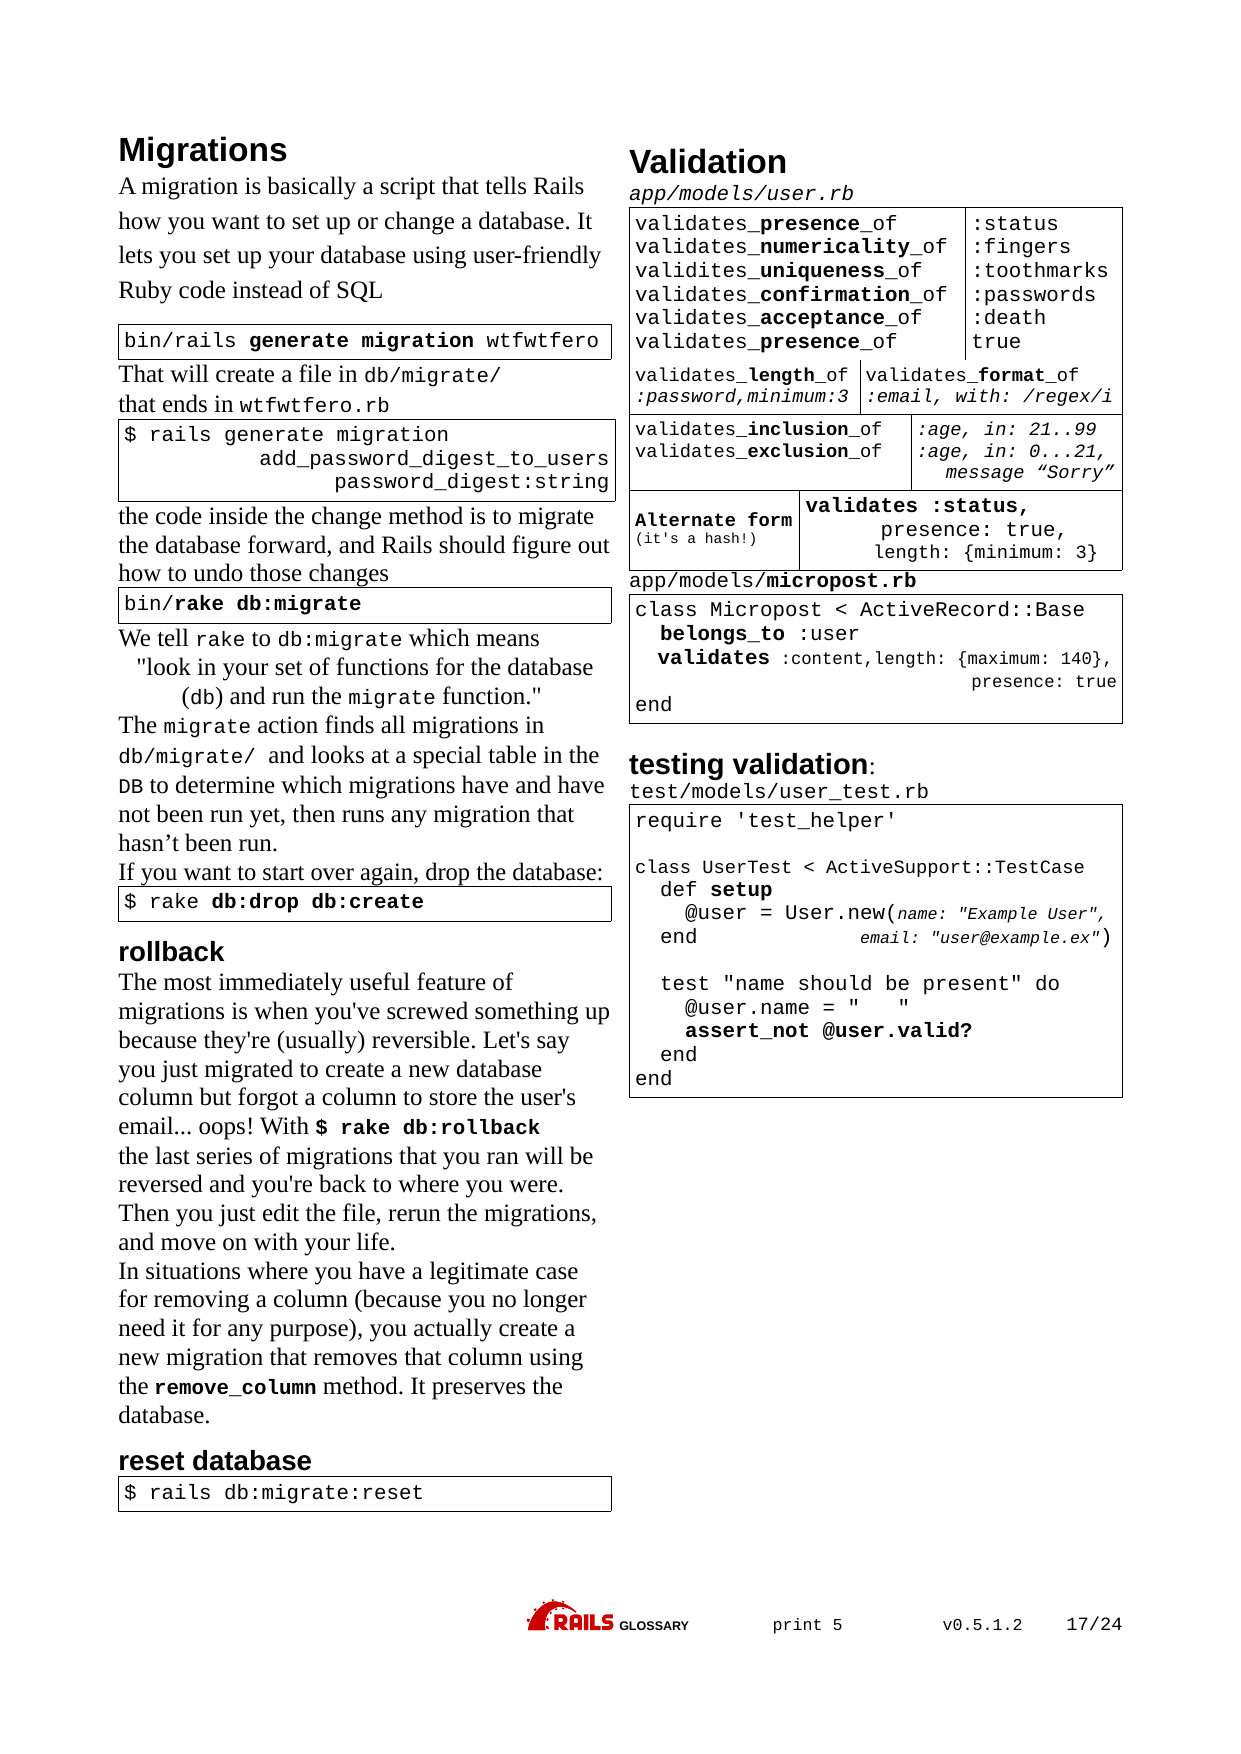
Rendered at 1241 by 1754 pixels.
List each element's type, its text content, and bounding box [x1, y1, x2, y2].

text app/models/user.rb [629, 183, 1122, 207]
subtitle Validation [629, 142, 1122, 180]
subtitle Migrations [118, 130, 611, 168]
text "look in your set of functions for the database (db) and run the migrate function." [118, 652, 611, 711]
table_header $ rails generate migration add_password_digest_to_users password_digest:string [119, 420, 615, 501]
text that ends in wtfwtfero.rb [118, 389, 611, 418]
text A migration is basically a script that tells Rails how you want to set up or change a database. It lets you set up your database using user-friendly Ruby code instead of SQL [118, 171, 611, 304]
table_header Alternate form (it's a hash!) [630, 491, 799, 570]
text We tell rake to db:migrate which means [118, 624, 611, 652]
table_cell validates_length_of :password,minimum:3 [630, 360, 860, 414]
table_cell validates_format_of :email, with: /regex/i [861, 360, 1122, 414]
text the code inside the change method is to migrate the database forward, and Rails should figure out how to undo those changes [118, 502, 611, 587]
table_cell validates_inclusion_of validates_exclusion_of [630, 415, 911, 489]
text testing validation: [629, 747, 1122, 781]
table_cell :age, in: 21..99 :age, in: 0...21, message “Sorry” [912, 415, 1122, 489]
text test/models/user_test.rb [629, 781, 1122, 804]
text That will create a file in db/migrate/ [118, 360, 611, 389]
text In situations where you have a legitimate case for removing a column (because you no longer need it for any purpose), you actually create a new migration that removes that column using the remove_column method. It preserves the database. [118, 1256, 611, 1429]
table_header bin/rake db:migrate [119, 588, 611, 622]
text the last series of migrations that you ran will be reversed and you're back to where you were. Then you just edit the file, rerun the migrations, and move on with your life. [118, 1141, 611, 1256]
text The most immediately useful feature of migrations is when you've screwed something up because they're (usually) reversible. Let's say you just migrated to create a new database column but forgot a column to store the user's email... oops! With $ rake db:rollback [118, 967, 611, 1141]
table_header validates_presence_of validates_numericality_of validites_uniqueness_of validates_confirmation_of validates_acceptance_of validates_presence_of [630, 208, 965, 360]
table_header bin/rails generate migration wtfwtfero [119, 325, 611, 359]
table_header validates :status, presence: true, length: {minimum: 3} [800, 491, 1122, 570]
text app/models/micropost.rb [629, 571, 1122, 593]
table_header :status :fingers :toothmarks :passwords :death true [966, 208, 1122, 360]
table_header $ rake db:drop db:create [119, 887, 611, 921]
text If you want to start over again, drop the database: [118, 857, 611, 886]
subtitle rollback [118, 936, 611, 967]
table_header class Micropost < ActiveRecord::Base belongs_to :user validates :content,length: {maximum: 140}, presence: true end [630, 595, 1122, 723]
text The migrate action finds all migrations in db/migrate/ and looks at a special table in the DB to determine which migrations have and have not been run yet, then runs any migration that hasn’t been run. [118, 711, 611, 857]
subtitle reset database [118, 1444, 611, 1476]
table_header $ rails db:migrate:reset [119, 1477, 611, 1511]
table_header require 'test_helper' class UserTest < ActiveSupport::TestCase def setup @user = User.new(name: "Example User", end email: "user@example.ex") test "name should be present" do @user.name = " " assert_not @user.valid? end end [630, 805, 1122, 1097]
